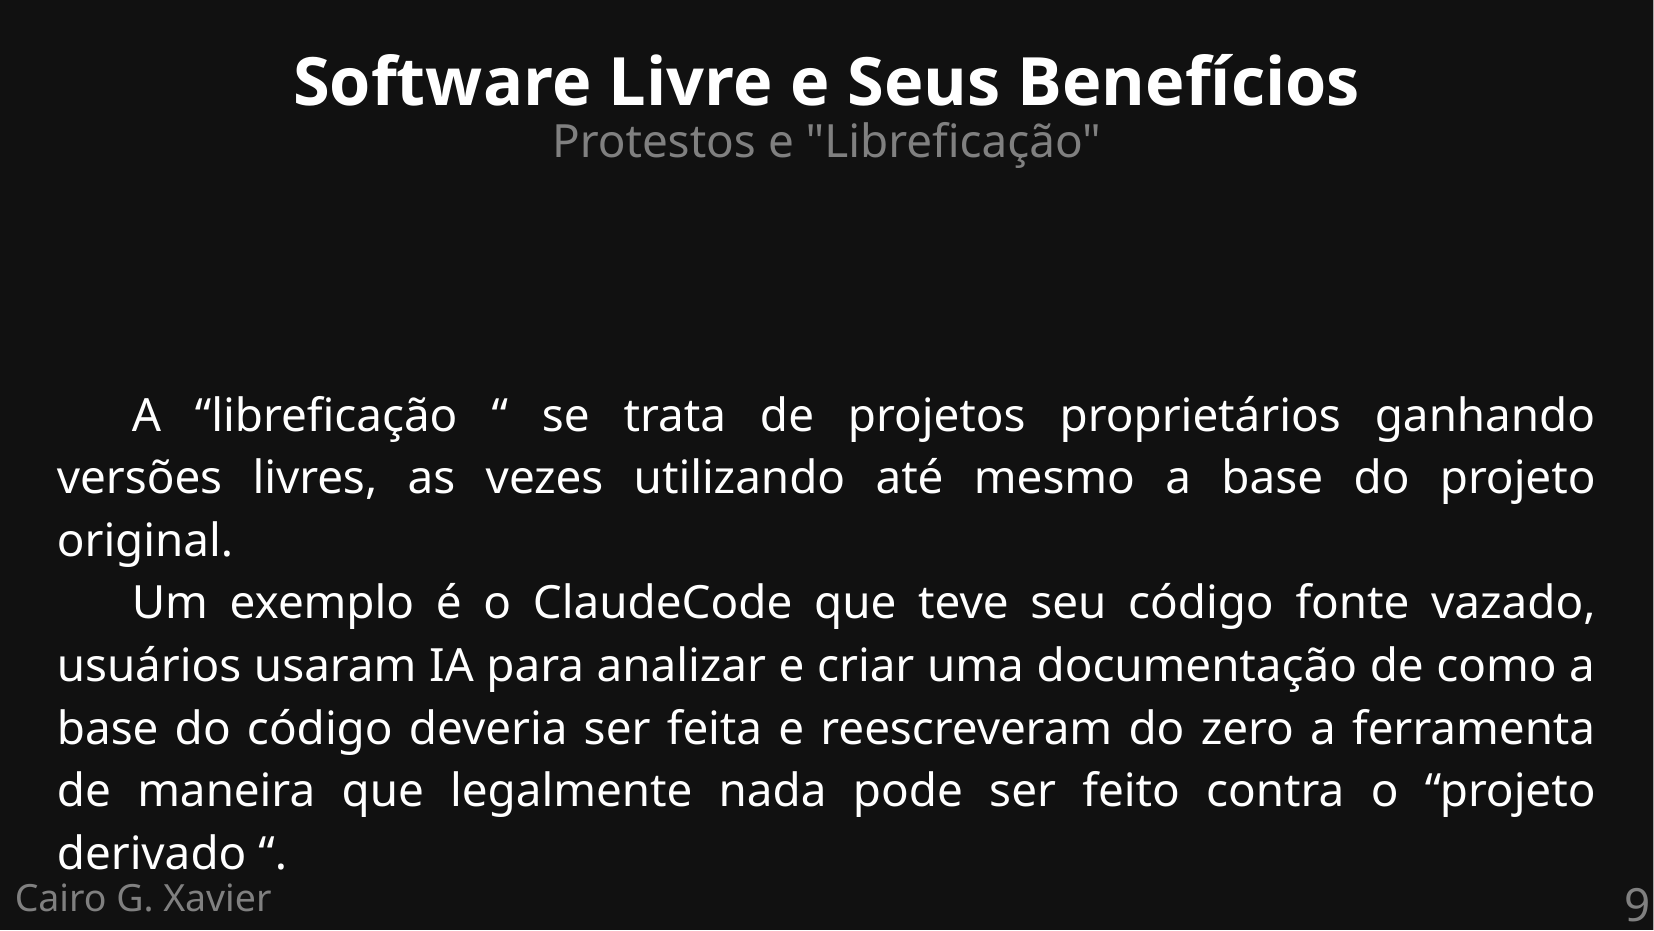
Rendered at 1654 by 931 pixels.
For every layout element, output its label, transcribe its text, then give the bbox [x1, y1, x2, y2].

text_box Software Livre e Seus Benefícios [82, 37, 1571, 97]
text_box Cairo G. Xavier [0, 867, 312, 931]
text_box A “libreficação “ se trata de projetos proprietários ganhando versões livres, as vezes utilizando até mesmo a base do projeto original. Um exemplo é o ClaudeCode que teve seu código fonte vazado, usuários usaram IA para analizar e criar uma documentação de como a base do código deveria ser feita e reescreveram do zero a ferramenta de maneira que legalmente nada pode ser feito contra o “projeto derivado “. [42, 375, 1612, 901]
text_box Protestos e "Libreficação" [82, 97, 1571, 182]
text_box [1425, 865, 1651, 931]
